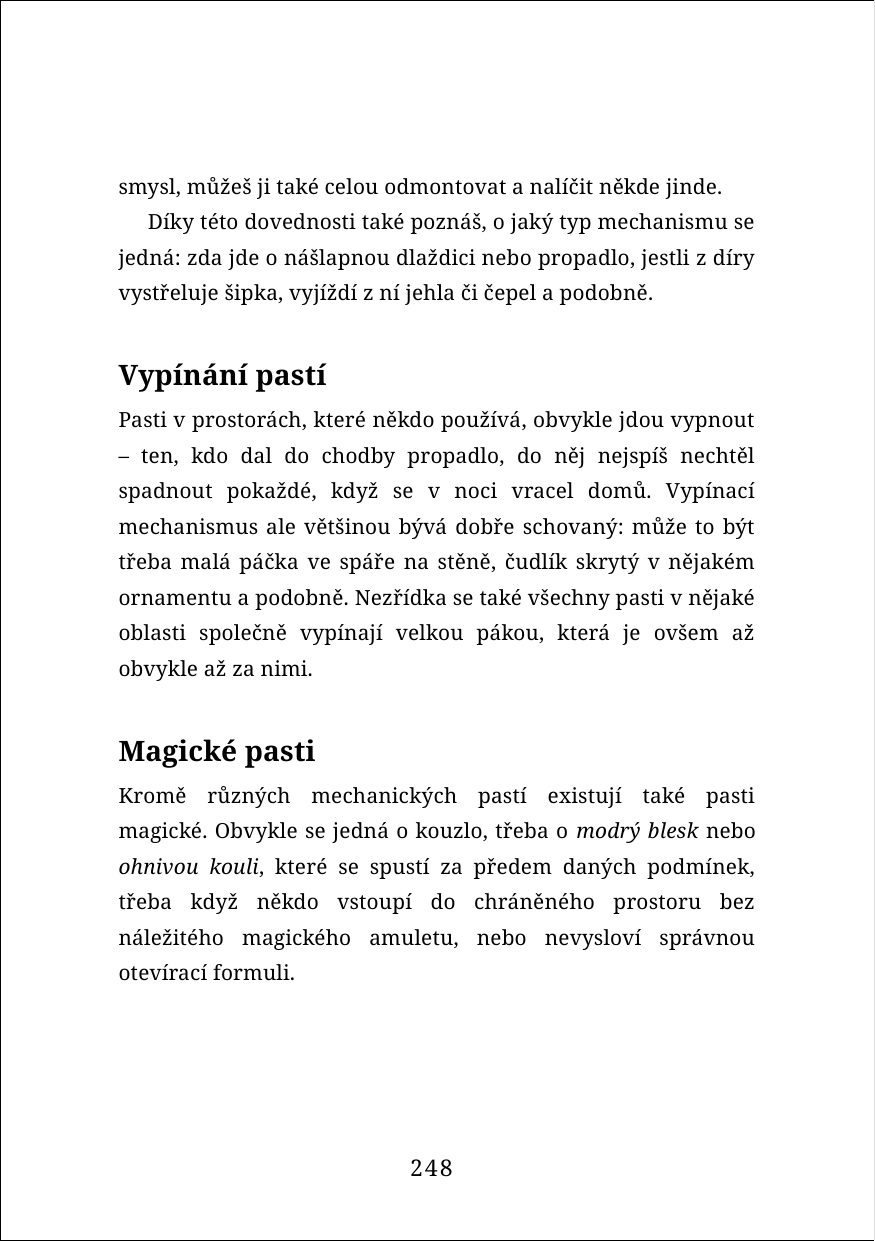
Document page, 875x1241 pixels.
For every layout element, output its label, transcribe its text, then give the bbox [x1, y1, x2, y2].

text Pasti v prostorách, které někdo používá, obvykle jdou vypnout – ten, kdo dal do chodby propadlo, do něj nejspíš nechtěl spadnout pokaždé, když se v noci vracel domů. Vypínací mechanismus ale většinou bývá dobře schovaný: může to být třeba malá páčka ve spáře na stěně, čudlík skrytý v nějakém ornamentu a podobně. Nezřídka se také všechny pasti v nějaké oblasti společně vypínají velkou pákou, která je ovšem až obvykle až za nimi. [118, 405, 756, 682]
subtitle Magické pasti [118, 731, 756, 769]
text Kromě různých mechanických pastí existují také pasti magické. Obvykle se jedná o kouzlo, třeba o modrý blesk nebo ohnivou kouli, které se spustí za předem daných podmínek, třeba když někdo vstoupí do chráněného prostoru bez náležitého magického amuletu, nebo nevysloví správnou otevírací formuli. [118, 781, 756, 987]
text smysl, můžeš ji také celou odmontovat a nalíčit někde jinde. Díky této dovednosti také poznáš, o jaký typ mechanismu se jedná: zda jde o nášlapnou dlaždici nebo propadlo, jestli z díry vystřeluje šipka, vyjíždí z ní jehla či čepel a podobně. [118, 172, 756, 307]
subtitle Vypínání pastí [118, 355, 756, 393]
